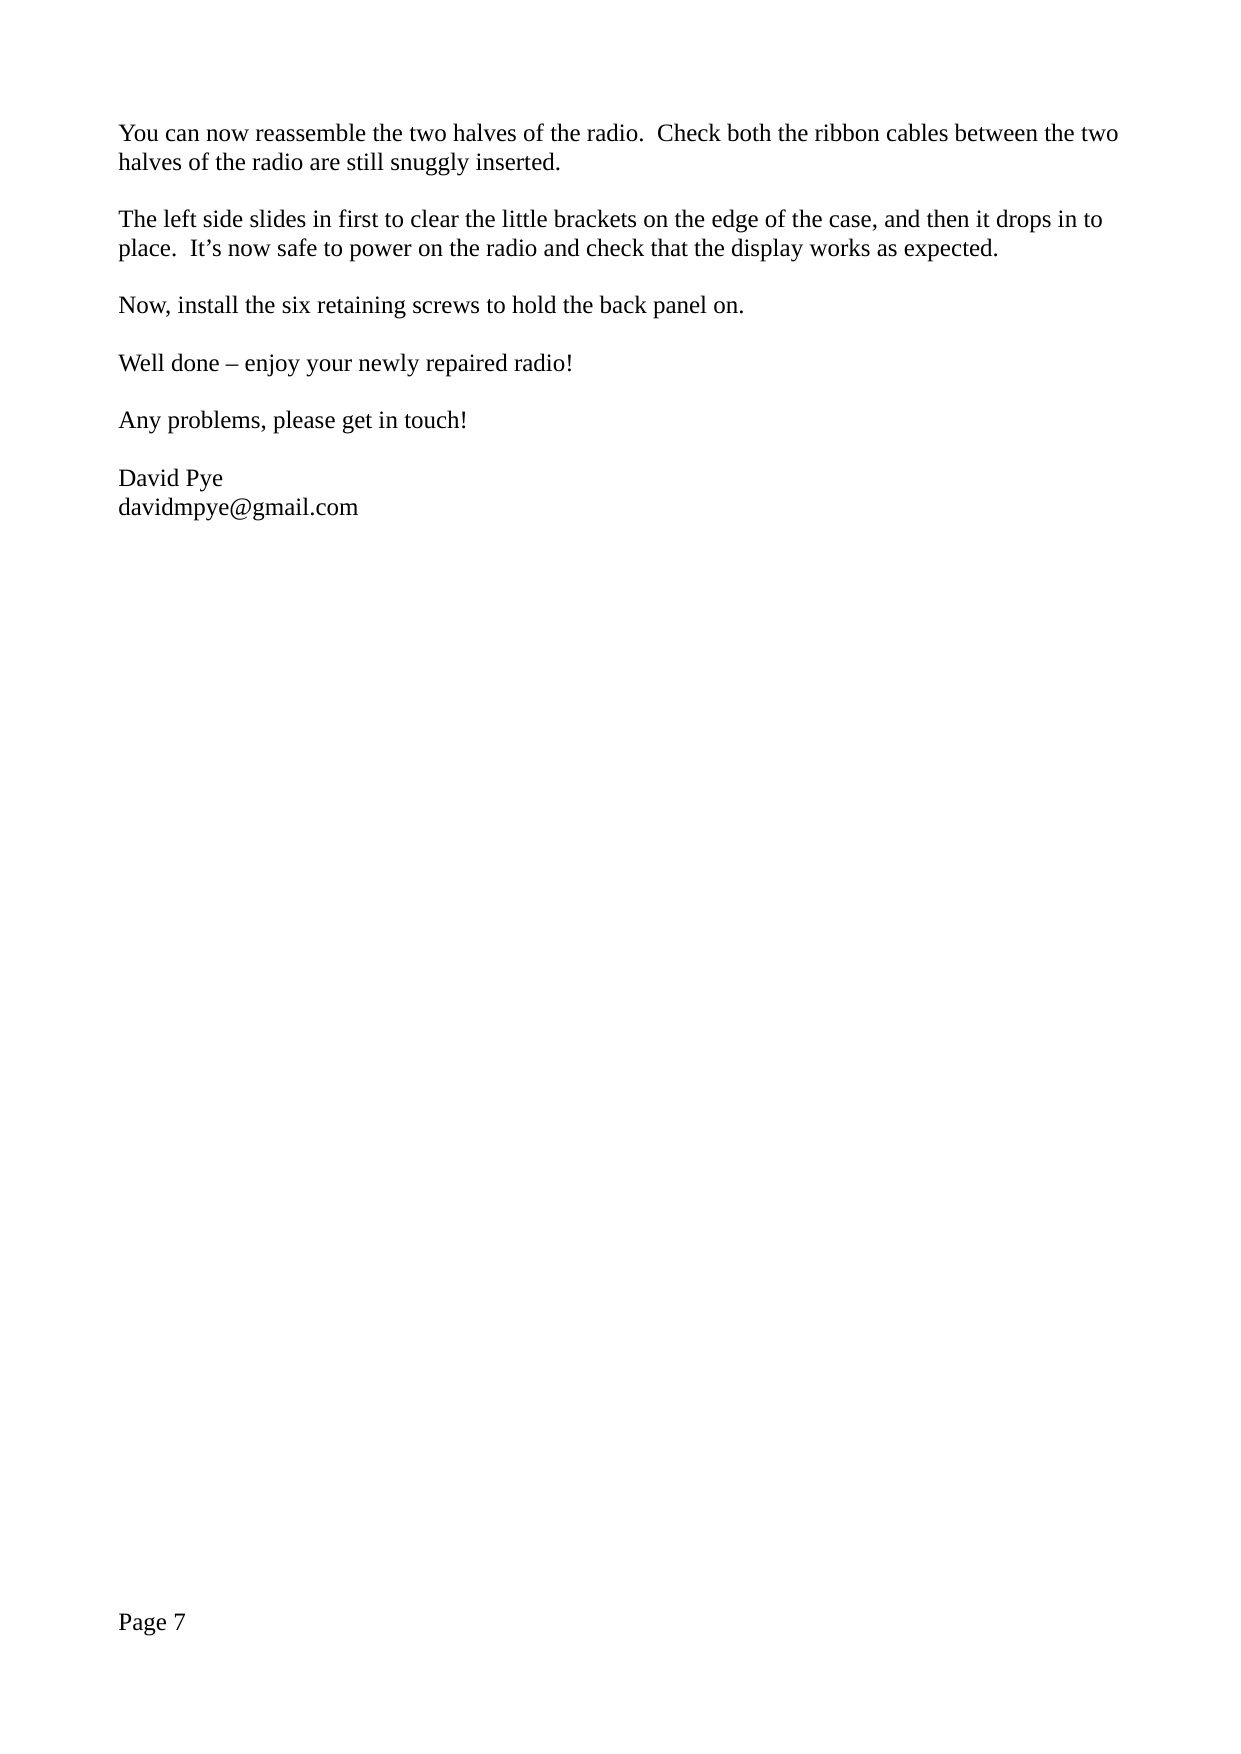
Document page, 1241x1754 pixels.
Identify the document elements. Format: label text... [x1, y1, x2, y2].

text davidmpye@gmail.com [118, 492, 1122, 521]
text You can now reassemble the two halves of the radio. Check both the ribbon cables between the two halves of the radio are still snuggly inserted. [118, 118, 1122, 176]
text David Pye [118, 463, 1122, 492]
text Now, install the six retaining screws to hold the back panel on. [118, 291, 1122, 319]
text Any problems, please get in touch! [118, 406, 1122, 434]
text Well done – enjoy your newly repaired radio! [118, 348, 1122, 377]
text The left side slides in first to clear the little brackets on the edge of the case, and then it drops in to place. It’s now safe to power on the radio and check that the display works as expected. [118, 204, 1122, 262]
